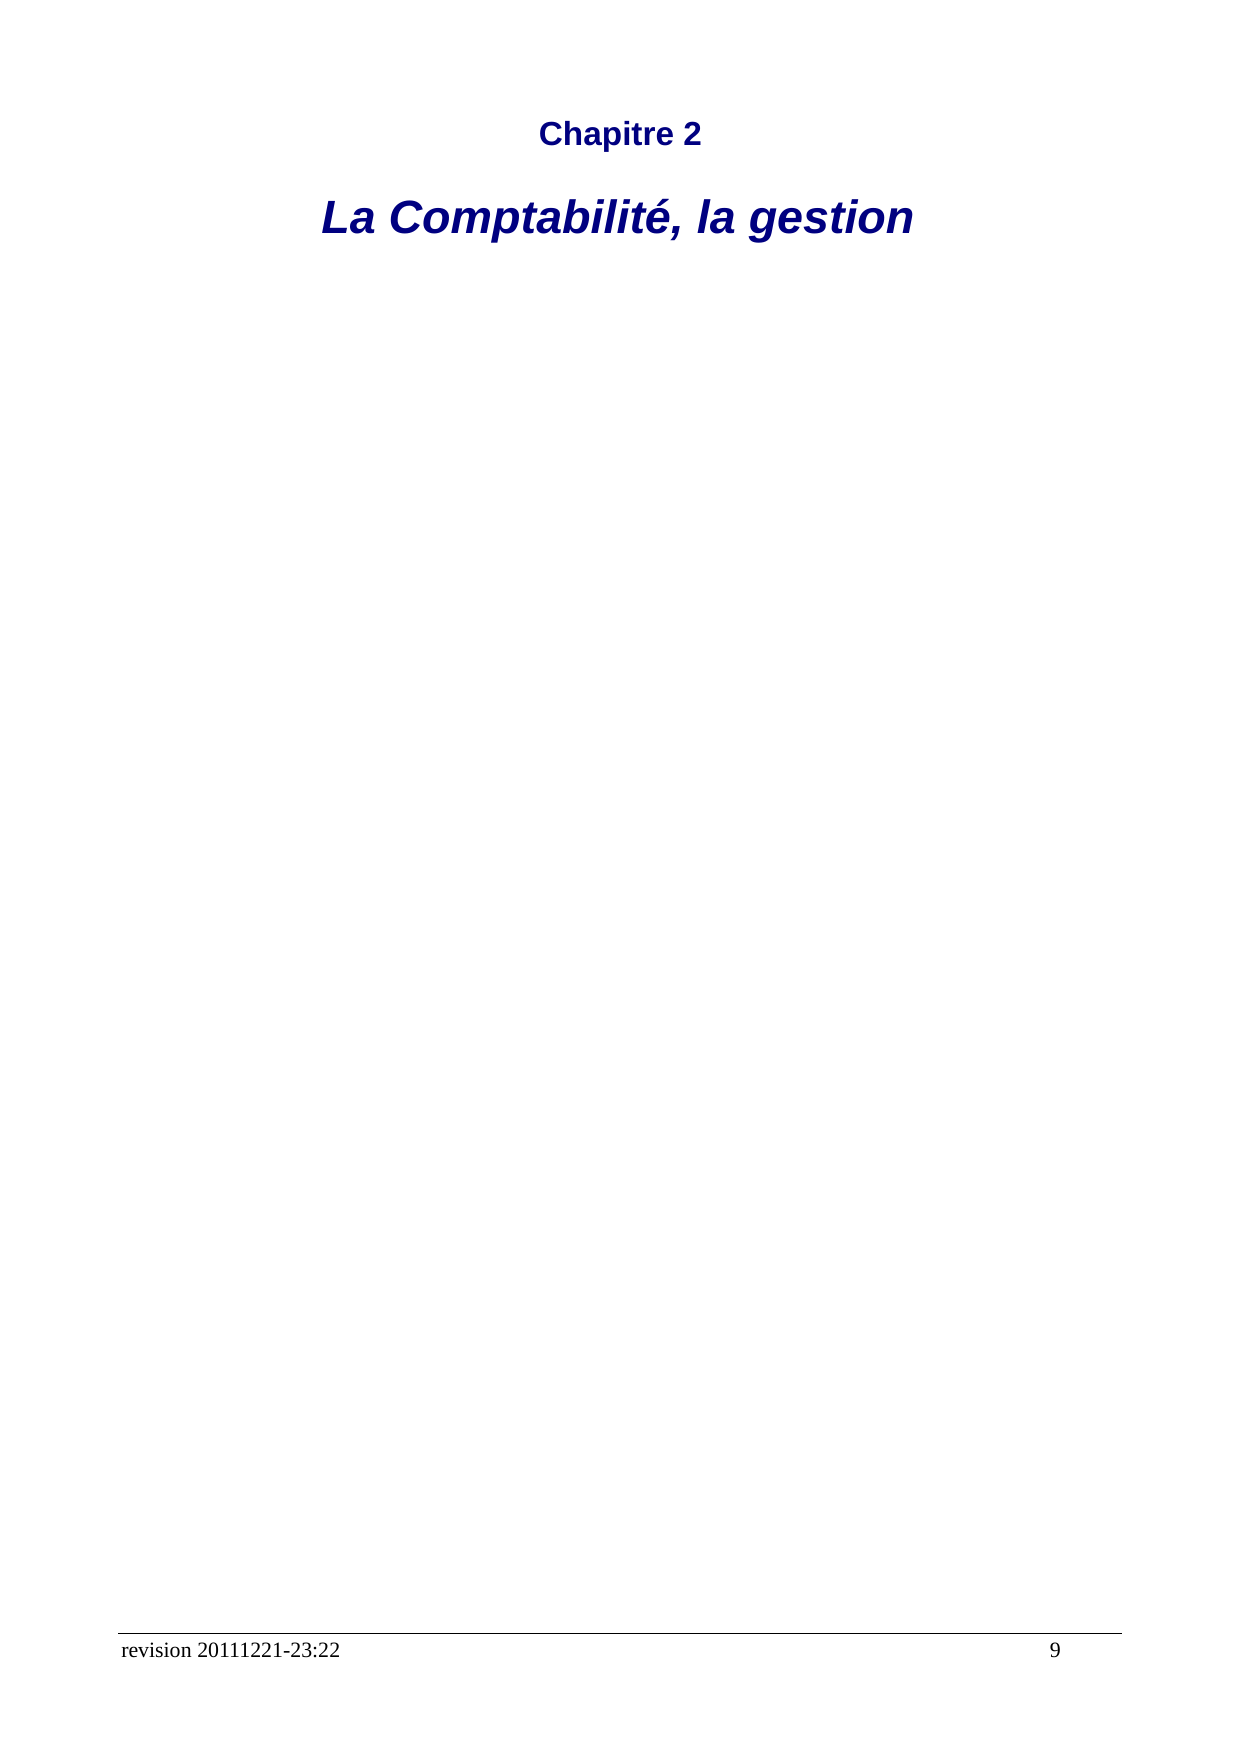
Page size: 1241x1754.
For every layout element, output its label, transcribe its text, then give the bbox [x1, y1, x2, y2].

subtitle La Comptabilité, la gestion [118, 189, 1122, 243]
subtitle Chapitre 2 [118, 113, 1122, 152]
